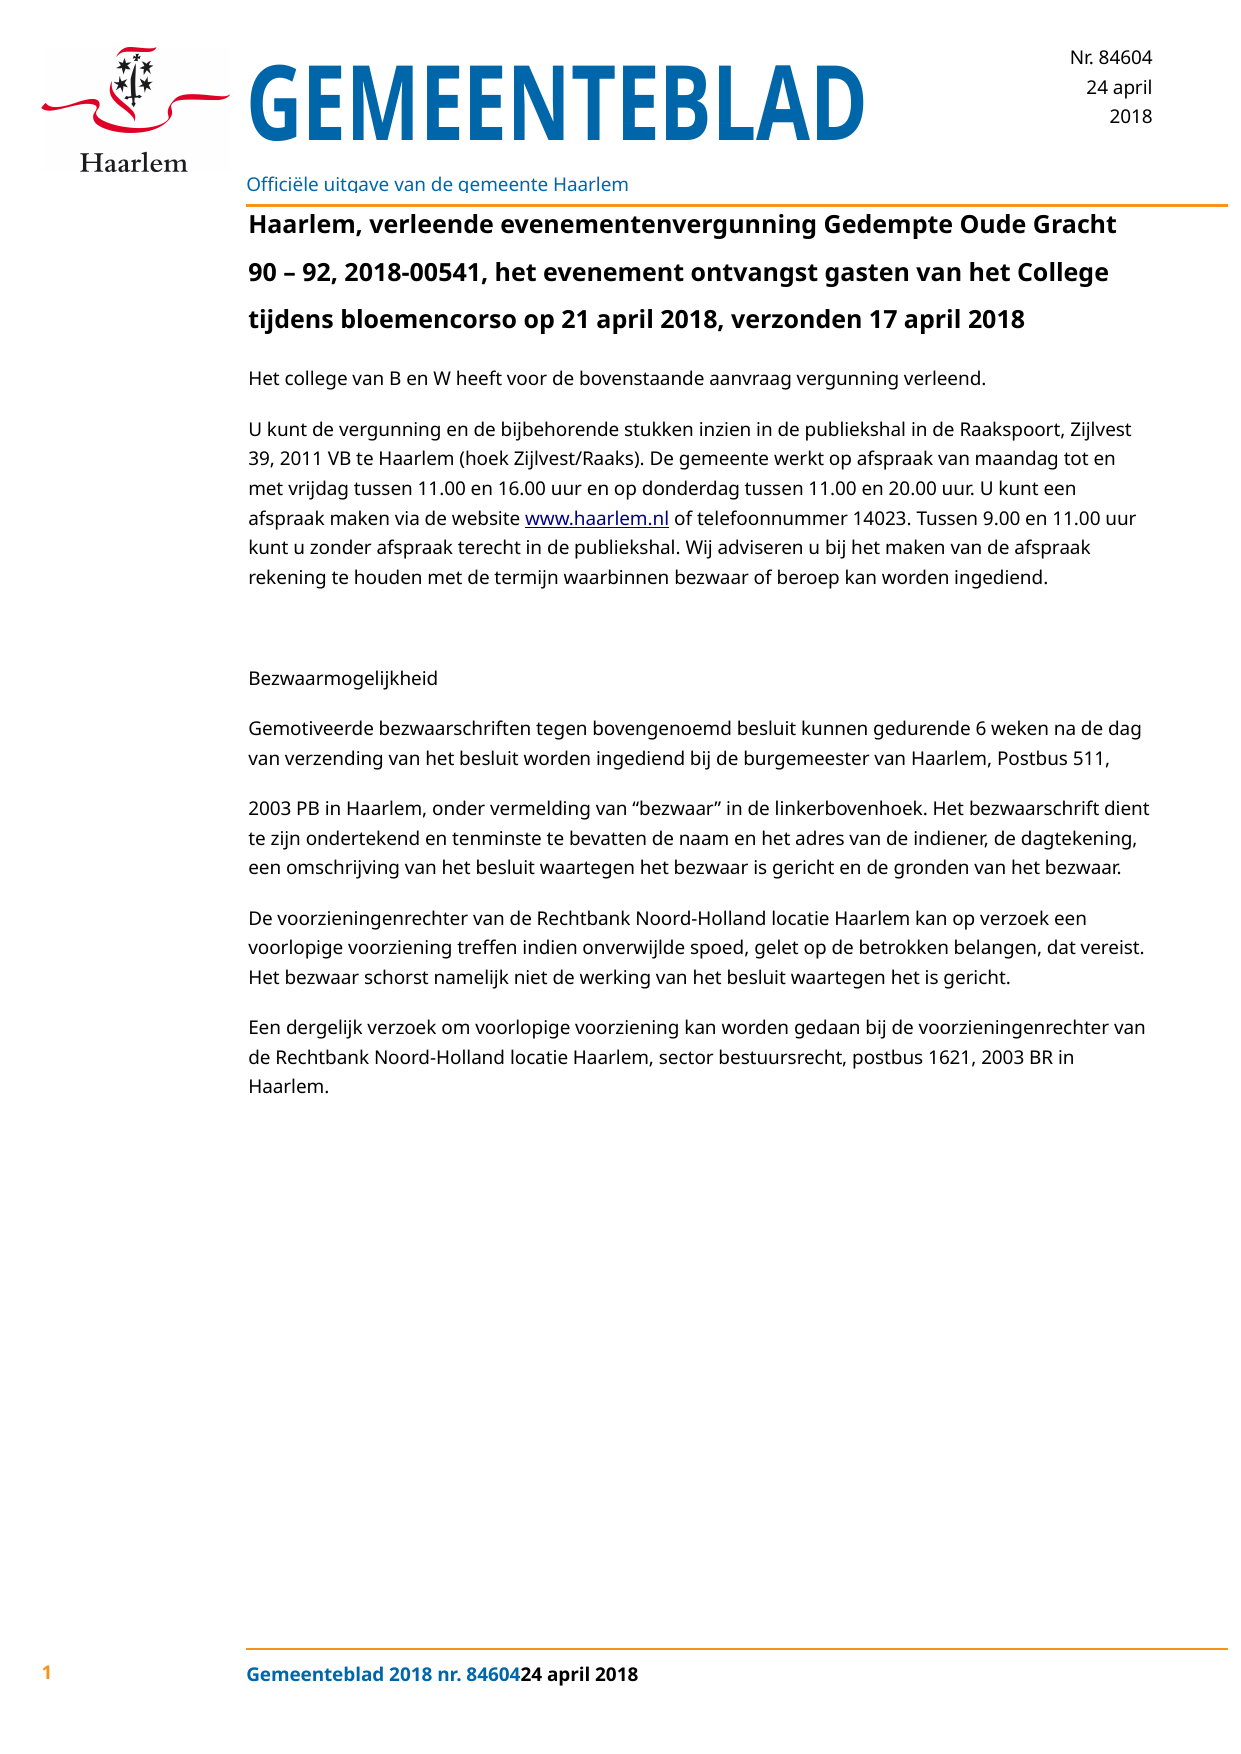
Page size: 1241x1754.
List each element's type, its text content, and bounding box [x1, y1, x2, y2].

text 2003 PB in Haarlem, onder vermelding van “bezwaar” in de linkerbovenhoek. Het bezwaarschrift dient te zijn ondertekend en tenminste te bevatten de naam en het adres van de indiener, de dagtekening, een omschrijving van het besluit waartegen het bezwaar is gericht en de gronden van het bezwaar. [248, 795, 1152, 880]
text De voorzieningenrechter van de Rechtbank Noord-Holland locatie Haarlem kan op verzoek een voorlopige voorziening treffen indien onverwijlde spoed, gelet op de betrokken belangen, dat vereist. Het bezwaar schorst namelijk niet de werking van het besluit waartegen het is gericht. [248, 905, 1152, 989]
text Het college van B en W heeft voor de bovenstaande aanvraag vergunning verleend. [248, 366, 1152, 391]
text Bezwaarmogelijkheid [248, 665, 1152, 690]
text Gemotiveerde bezwaarschriften tegen bovengenoemd besluit kunnen gedurende 6 weken na de dag van verzending van het besluit worden ingediend bij de burgemeester van Haarlem, Postbus 511, [248, 715, 1152, 770]
text Haarlem, verleende evenementenvergunning Gedempte Oude Gracht 90 – 92, 2018-00541, het evenement ontvangst gasten van het College tijdens bloemencorso op 21 april 2018, verzonden 17 april 2018 [248, 207, 1152, 336]
text Een dergelijk verzoek om voorlopige voorziening kan worden gedaan bij de voorzieningenrechter van de Rechtbank Noord-Holland locatie Haarlem, sector bestuursrecht, postbus 1621, 2003 BR in Haarlem. [248, 1014, 1152, 1099]
picture [41, 47, 231, 172]
text U kunt de vergunning en de bijbehorende stukken inzien in de publiekshal in de Raakspoort, Zijlvest 39, 2011 VB te Haarlem (hoek Zijlvest/Raaks). De gemeente werkt op afspraak van maandag tot en met vrijdag tussen 11.00 en 16.00 uur en op donderdag tussen 11.00 en 20.00 uur. U kunt een afspraak maken via de website www.haarlem.nl of telefoonnummer 14023. Tussen 9.00 en 11.00 uur kunt u zonder afspraak terecht in de publiekshal. Wij adviseren u bij het maken van de afspraak rekening te houden met de termijn waarbinnen bezwaar of beroep kan worden ingediend. [248, 416, 1152, 589]
